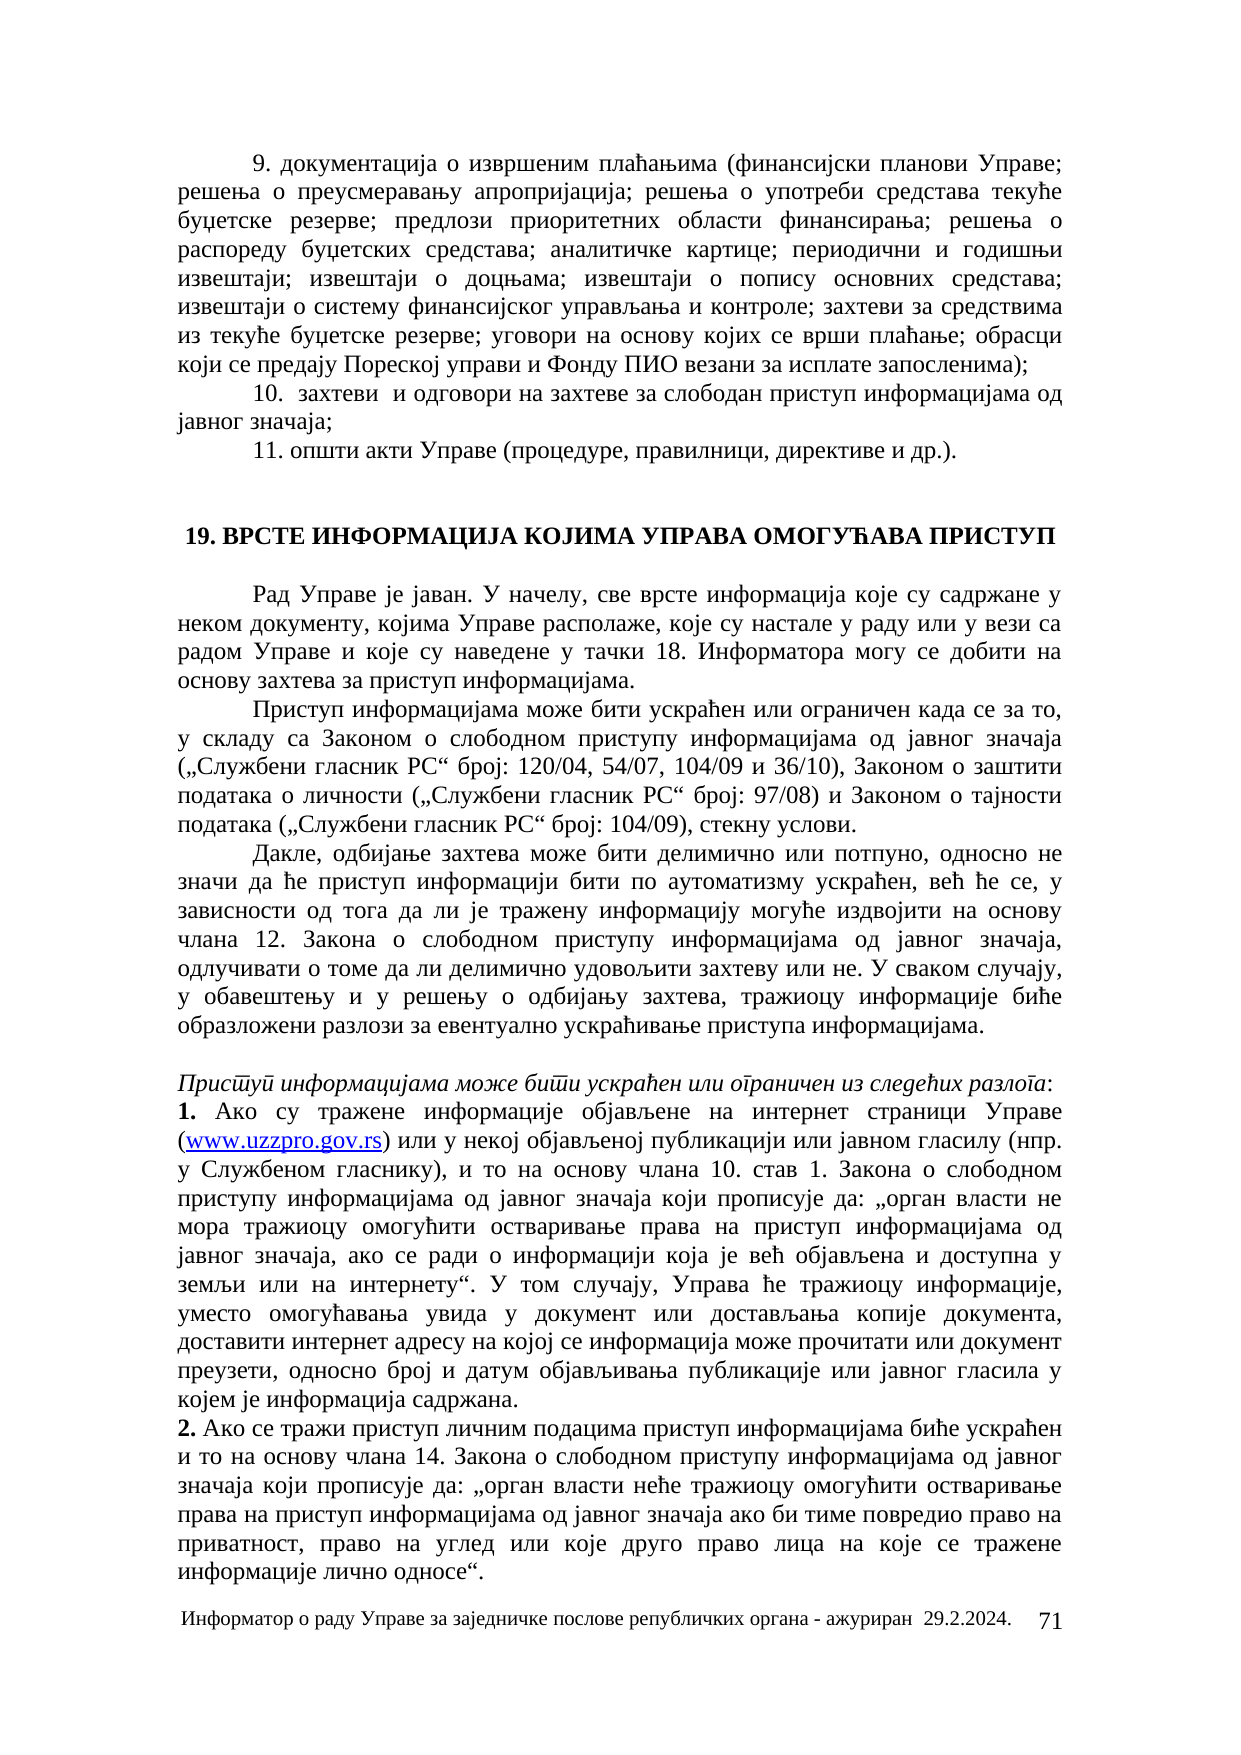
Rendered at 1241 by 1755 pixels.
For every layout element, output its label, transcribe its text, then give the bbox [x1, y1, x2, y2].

text Рад Управе је јаван. У начелу, све врсте информација које су садржане у неком документу, којима Управе располаже, које су настале у раду или у вези са радом Управе и које су наведене у тачки 18. Информатора могу се добити на основу захтева за приступ информацијама. [177, 579, 1063, 694]
text 1. Ако су тражене информације објављене на интернет страници Управе (www.uzzpro.gov.rs) или у некој објављеној публикацији или јавном гласилу (нпр. у Службеном гласнику), и то на основу члана 10. став 1. Закона о слободном приступу информацијама од јавног значаја који прописује да: „орган власти не мора тражиоцу омогућити остваривање права на приступ информацијама од јавног значаја, ако се ради о информацији која је већ објављена и доступна у земљи или на интернету“. У том случају, Управа ће тражиоцу информације, уместо омогућавања увида у документ или достављања копије документа, доставити интернет адресу на којој се информација може прочитати или документ преузети, односно број и датум објављивања публикације или јавног гласила у којем је информација садржана. [177, 1096, 1063, 1413]
subtitle 19. ВРСТЕ ИНФОРМАЦИЈА КОЈИМА УПРАВА ОМОГУЋАВА ПРИСТУП [177, 521, 1063, 550]
text 11. општи акти Управе (процедуре, правилници, директиве и др.). [177, 435, 1063, 464]
text 10. захтеви и одговори на захтеве за слободан приступ информацијама од јавног значаја; [177, 378, 1063, 435]
text Приступ информацијама може бити ускраћен или ограничен из следећих разлога: [177, 1068, 1063, 1096]
text 9. документација о извршеним плаћањима (финансијски планови Управе; решења о преусмеравању апропријација; решења о употреби средстава текуће буџетске резерве; предлози приоритетних области финансирања; решења о распореду буџетских средстава; аналитичке картице; периодични и годишњи извештаји; извештаји о доцњама; извештаји о попису основних средстава; извештаји о систему финансијског управљања и контроле; захтеви за средствима из текуће буџетске резерве; уговори на основу којих се врши плаћање; обрасци који се предају Пореској управи и Фонду ПИО везани за исплате запосленима); [177, 148, 1063, 378]
text Дакле, одбијање захтева може бити делимично или потпуно, односно не значи да ће приступ информацији бити по аутоматизму ускраћен, већ ће се, у зависности од тога да ли је тражену информацију могуће издвојити на основу члана 12. Закона о слободном приступу информацијама од јавног значаја, одлучивати о томе да ли делимично удовољити захтеву или не. У сваком случају, у обавештењу и у решењу о одбијању захтева, тражиоцу информације биће образложени разлози за евентуално ускраћивање приступа информацијама. [177, 838, 1063, 1039]
text Приступ информацијама може бити ускраћен или ограничен када се за то, у складу са Законом о слободном приступу информацијама од јавног значаја („Службени гласник РС“ број: 120/04, 54/07, 104/09 и 36/10), Законом о заштити података о личности („Службени гласник РС“ број: 97/08) и Законом о тајности података („Службени гласник РС“ број: 104/09), стекну услови. [177, 694, 1063, 838]
text 2. Ако се тражи приступ личним подацима приступ информацијама биће ускраћен и то на основу члана 14. Закона о слободном приступу информацијама од јавног значаја који прописује да: „орган власти неће тражиоцу омогућити остваривање права на приступ информацијама од јавног значаја ако би тиме повредио право на приватност, право на углед или које друго право лица на које се тражене информације лично односе“. [177, 1413, 1063, 1585]
